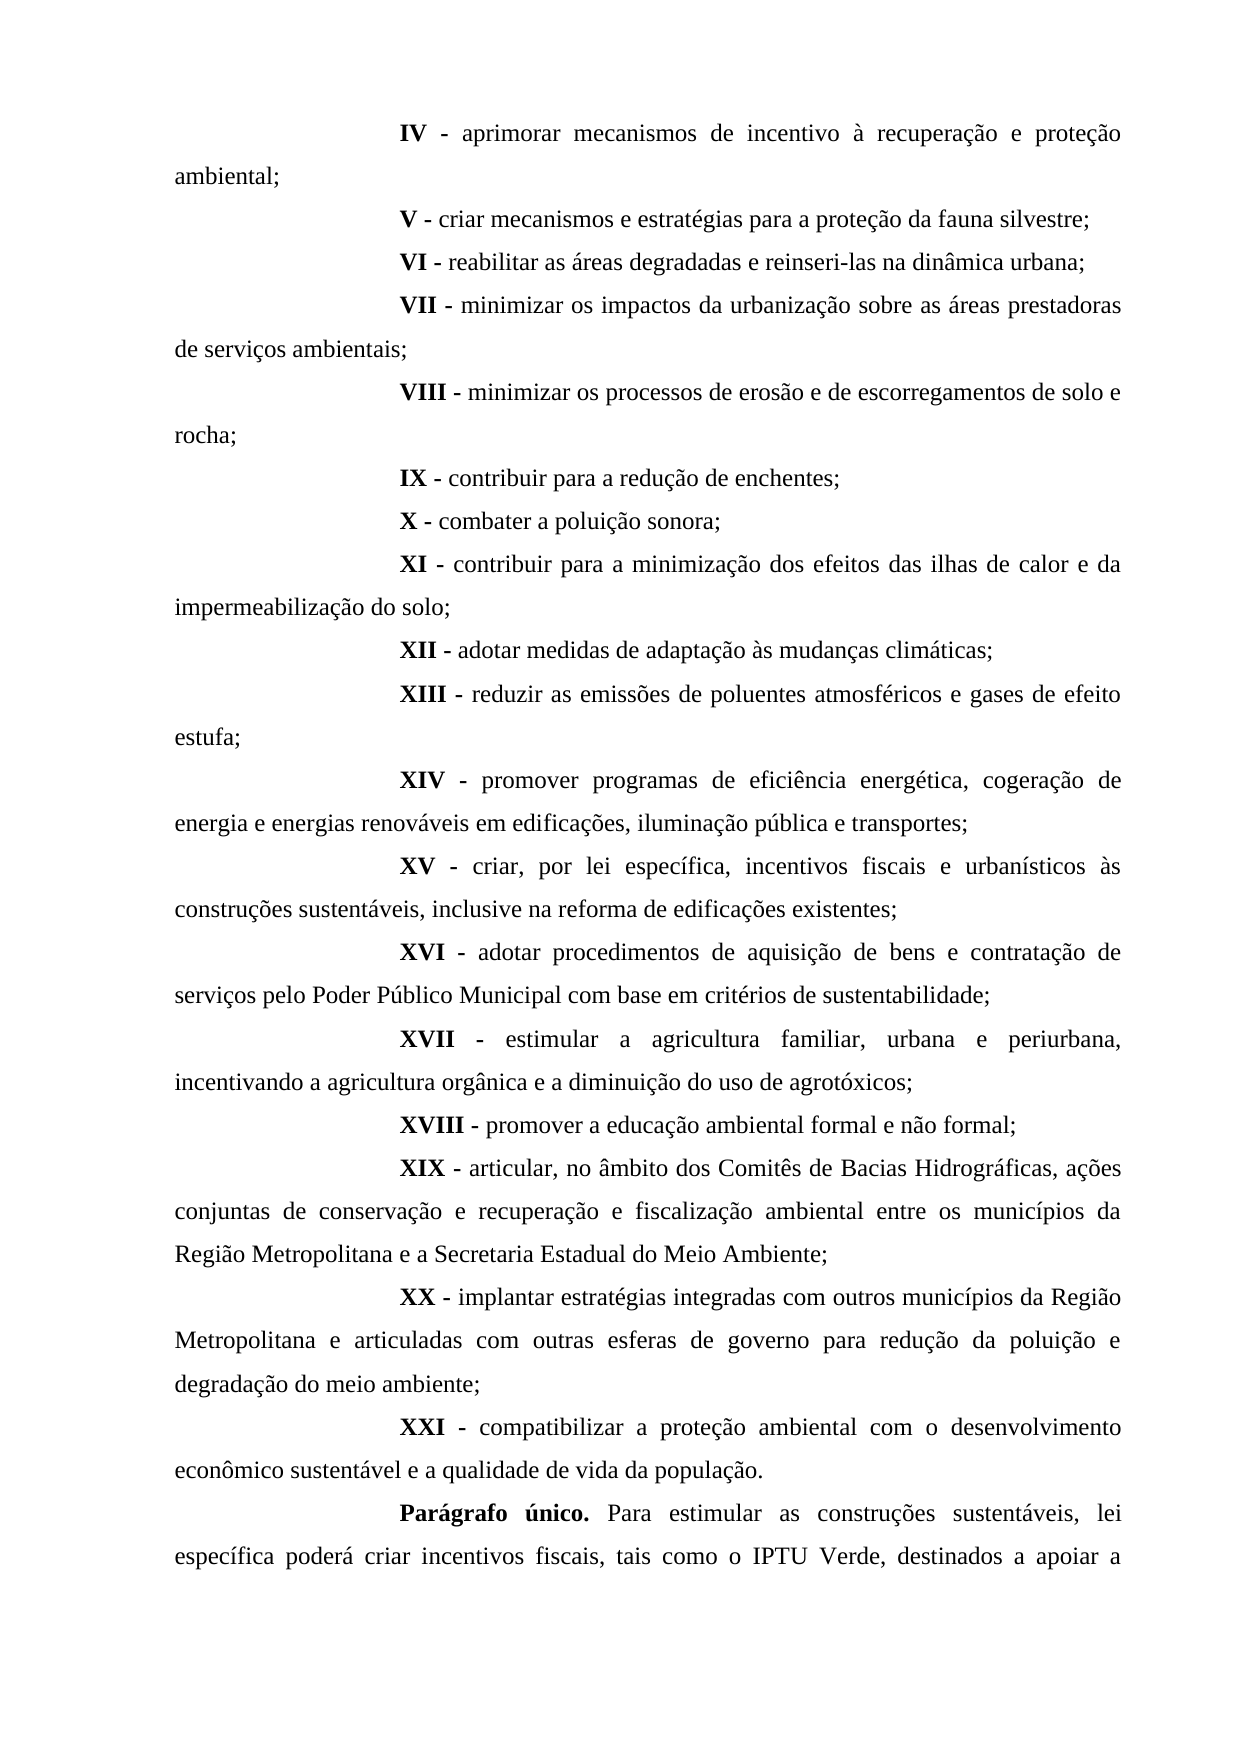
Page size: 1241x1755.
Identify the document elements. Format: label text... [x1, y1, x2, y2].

text IX - contribuir para a redução de enchentes; [174, 463, 1122, 492]
text XII - adotar medidas de adaptação às mudanças climáticas; [174, 636, 1122, 664]
text VI - reabilitar as áreas degradadas e reinseri-las na dinâmica urbana; [174, 247, 1122, 276]
text Parágrafo único. Para estimular as construções sustentáveis, lei específica poderá criar incentivos fiscais, tais como o IPTU Verde, destinados a apoiar a [174, 1498, 1122, 1570]
text XVIII - promover a educação ambiental formal e não formal; [174, 1110, 1122, 1139]
text VIII - minimizar os processos de erosão e de escorregamentos de solo e rocha; [174, 377, 1122, 449]
text XI - contribuir para a minimização dos efeitos das ilhas de calor e da impermeabilização do solo; [174, 549, 1122, 621]
text IV - aprimorar mecanismos de incentivo à recuperação e proteção ambiental; [174, 118, 1122, 190]
text XV - criar, por lei específica, incentivos fiscais e urbanísticos às construções sustentáveis, inclusive na reforma de edificações existentes; [174, 851, 1122, 923]
text XIV - promover programas de eficiência energética, cogeração de energia e energias renováveis em edificações, iluminação pública e transportes; [174, 765, 1122, 837]
text XXI - compatibilizar a proteção ambiental com o desenvolvimento econômico sustentável e a qualidade de vida da população. [174, 1412, 1122, 1484]
text VII - minimizar os impactos da urbanização sobre as áreas prestadoras de serviços ambientais; [174, 291, 1122, 362]
text XIX - articular, no âmbito dos Comitês de Bacias Hidrográficas, ações conjuntas de conservação e recuperação e fiscalização ambiental entre os municípios da Região Metropolitana e a Secretaria Estadual do Meio Ambiente; [174, 1153, 1122, 1268]
text V - criar mecanismos e estratégias para a proteção da fauna silvestre; [174, 204, 1122, 233]
text XX - implantar estratégias integradas com outros municípios da Região Metropolitana e articuladas com outras esferas de governo para redução da poluição e degradação do meio ambiente; [174, 1282, 1122, 1397]
text X - combater a poluição sonora; [174, 506, 1122, 535]
text XIII - reduzir as emissões de poluentes atmosféricos e gases de efeito estufa; [174, 679, 1122, 751]
text XVII - estimular a agricultura familiar, urbana e periurbana, incentivando a agricultura orgânica e a diminuição do uso de agrotóxicos; [174, 1024, 1122, 1096]
text XVI - adotar procedimentos de aquisição de bens e contratação de serviços pelo Poder Público Municipal com base em critérios de sustentabilidade; [174, 937, 1122, 1009]
